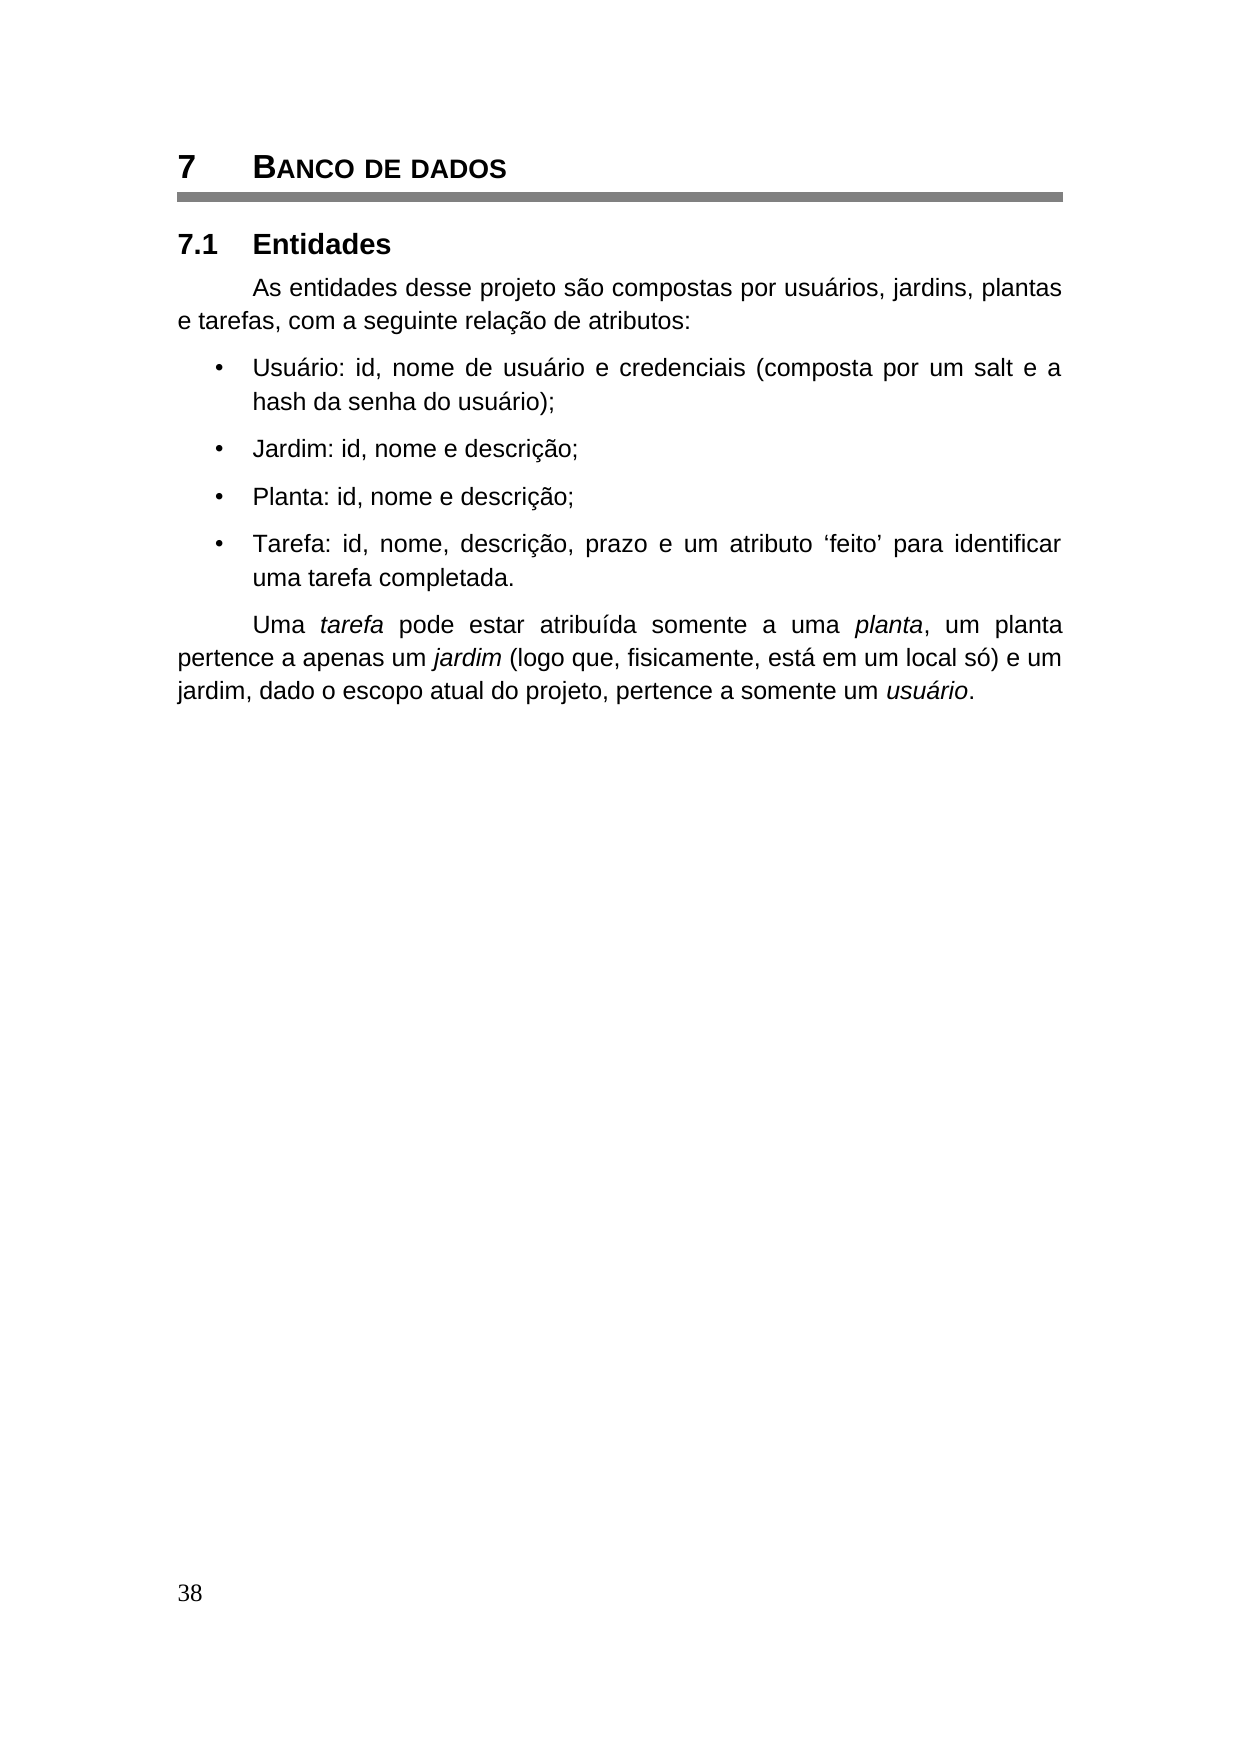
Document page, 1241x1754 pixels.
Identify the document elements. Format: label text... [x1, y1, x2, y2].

list Jardim: id, nome e descrição; [215, 434, 1063, 463]
list Usuário: id, nome de usuário e credenciais (composta por um salt e a hash da senha do usuário); [215, 353, 1063, 415]
subtitle Entidades [177, 227, 1063, 260]
text Uma tarefa pode estar atribuída somente a uma planta, um planta pertence a apenas um jardim (logo que, fisicamente, está em um local só) e um jardim, dado o escopo atual do projeto, pertence a somente um usuário. [177, 610, 1063, 705]
text As entidades desse projeto são compostas por usuários, jardins, plantas e tarefas, com a seguinte relação de atributos: [177, 273, 1063, 334]
list Tarefa: id, nome, descrição, prazo e um atributo ‘feito’ para identificar uma tarefa completada. [215, 529, 1063, 591]
subtitle Banco de dados [177, 148, 1063, 192]
list Planta: id, nome e descrição; [215, 482, 1063, 511]
